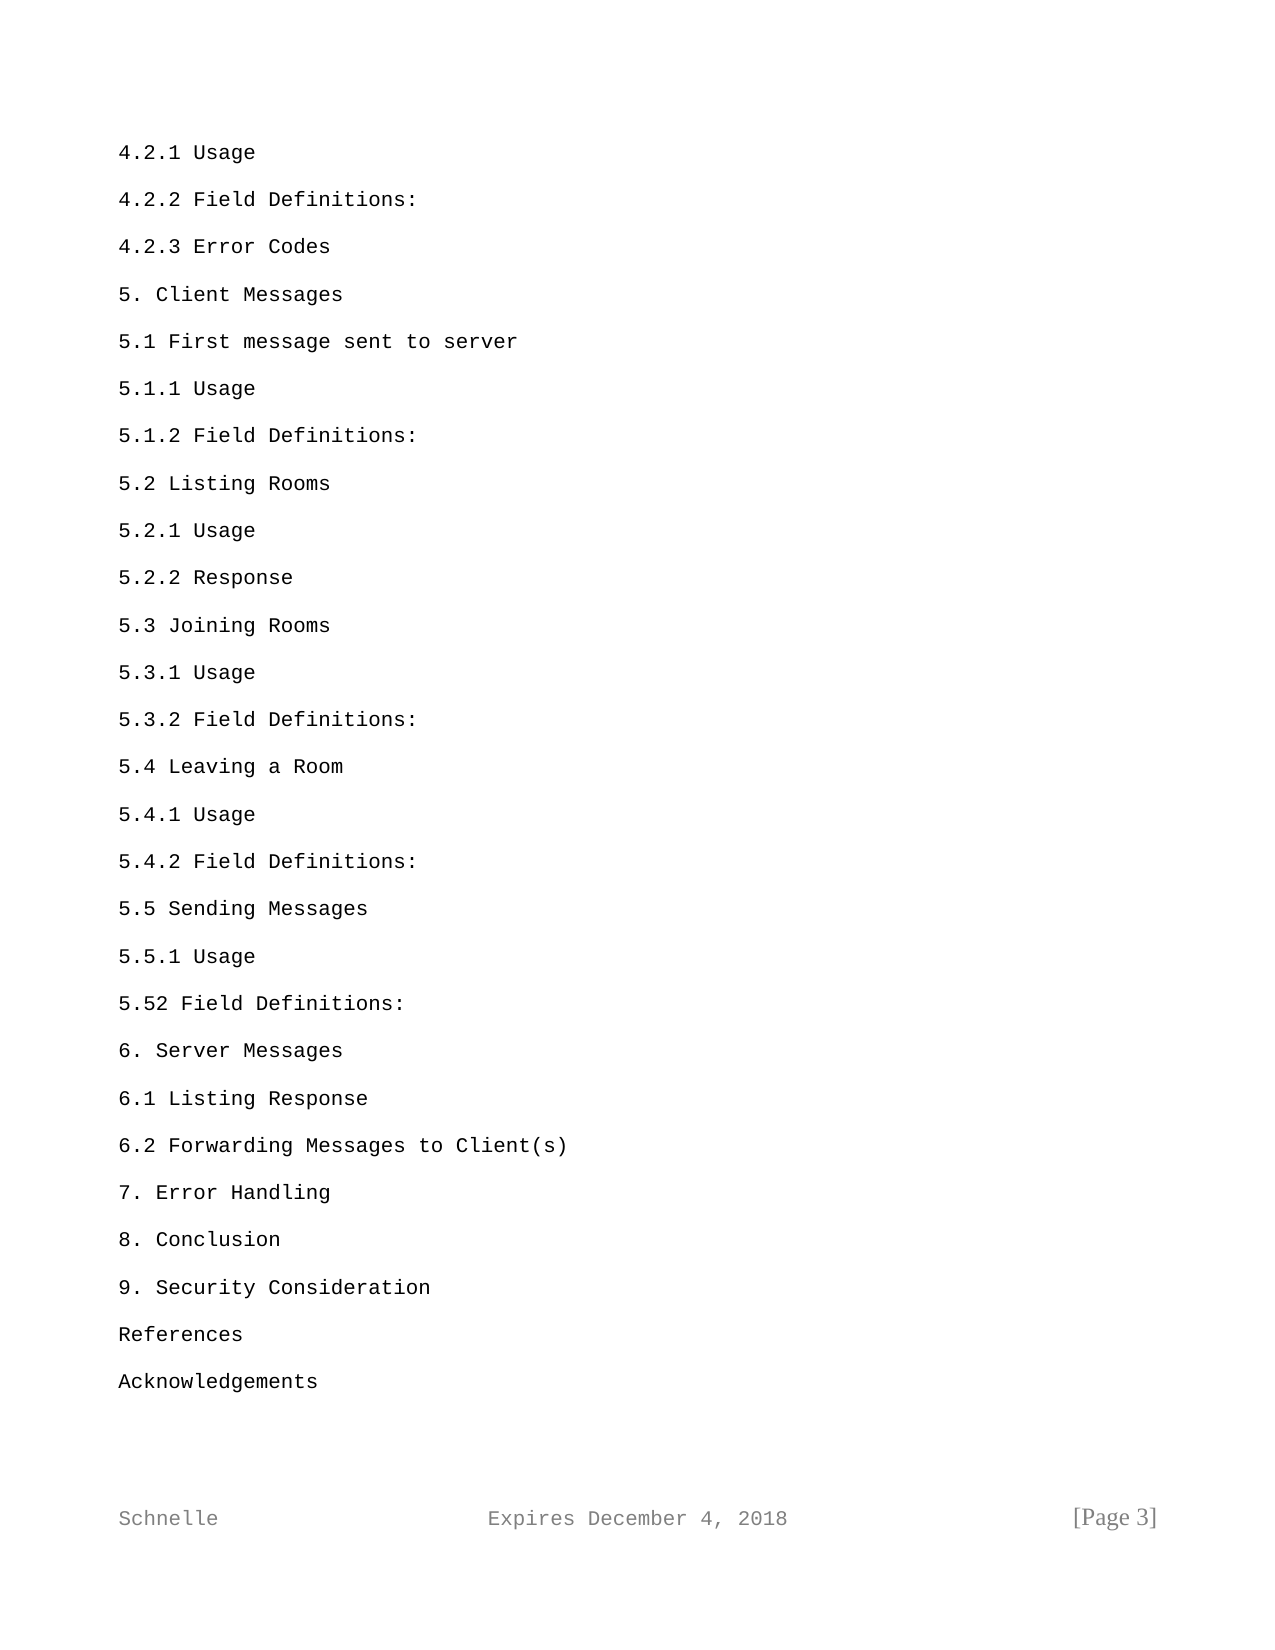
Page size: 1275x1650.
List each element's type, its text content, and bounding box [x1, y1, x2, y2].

text 5.1 First message sent to server [118, 331, 1157, 354]
text 9. Security Consideration [118, 1277, 1157, 1300]
text 5.3.2 Field Definitions: [118, 709, 1157, 733]
text 5.4 Leaving a Room [118, 757, 1157, 780]
text 5.2.1 Usage [118, 520, 1157, 544]
text 4.2.1 Usage [118, 142, 1157, 165]
text 6.1 Listing Response [118, 1088, 1157, 1111]
text 5.5 Sending Messages [118, 898, 1157, 922]
text 5.52 Field Definitions: [118, 993, 1157, 1017]
text 5.4.1 Usage [118, 804, 1157, 827]
text 5.1.1 Usage [118, 378, 1157, 402]
text 5.3.1 Usage [118, 662, 1157, 686]
text 5. Client Messages [118, 284, 1157, 307]
text 5.5.1 Usage [118, 946, 1157, 969]
text 5.1.2 Field Definitions: [118, 426, 1157, 449]
text References [118, 1324, 1157, 1348]
text 6.2 Forwarding Messages to Client(s) [118, 1135, 1157, 1158]
text 7. Error Handling [118, 1182, 1157, 1206]
text Acknowledgements [118, 1371, 1157, 1395]
text 5.2 Listing Rooms [118, 473, 1157, 496]
text 5.3 Joining Rooms [118, 615, 1157, 638]
text 5.2.2 Response [118, 567, 1157, 591]
text 8. Conclusion [118, 1229, 1157, 1253]
text 6. Server Messages [118, 1040, 1157, 1064]
text 5.4.2 Field Definitions: [118, 851, 1157, 875]
text 4.2.3 Error Codes [118, 236, 1157, 260]
text 4.2.2 Field Definitions: [118, 189, 1157, 213]
